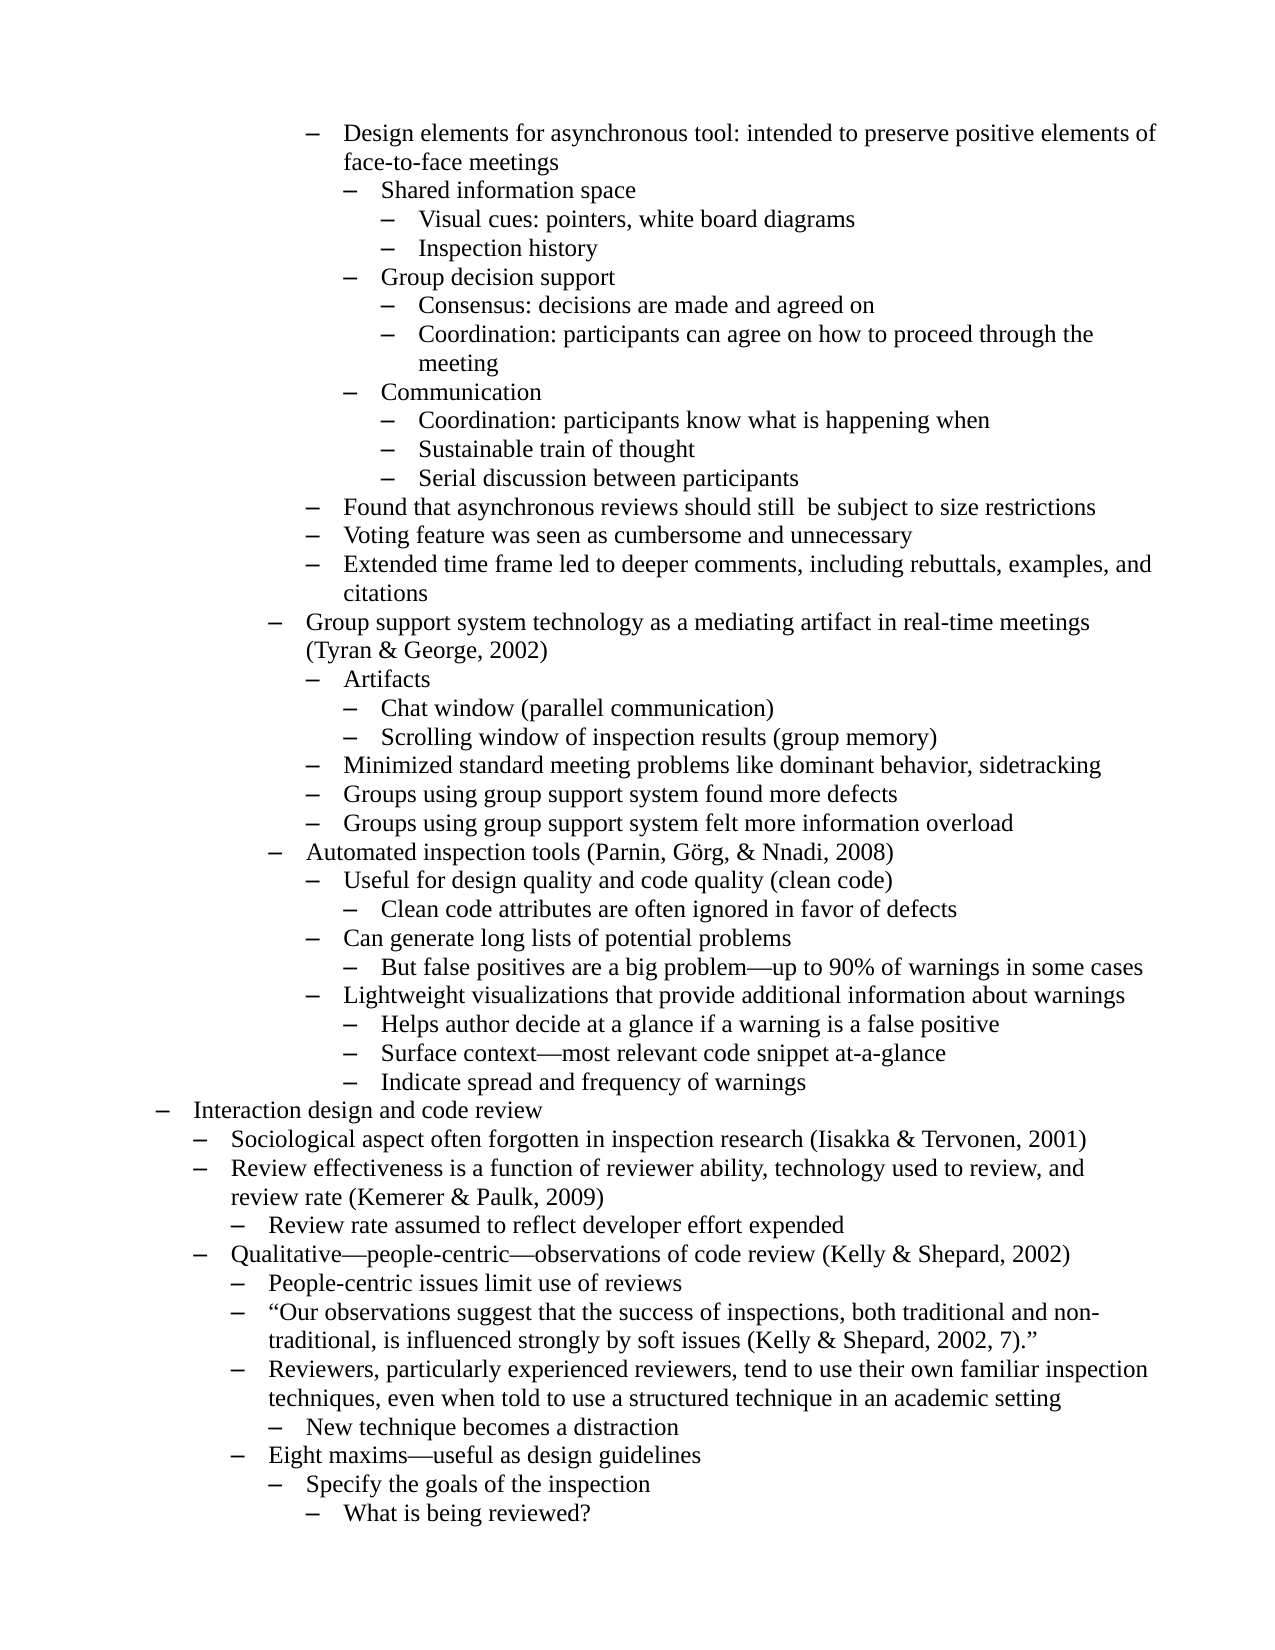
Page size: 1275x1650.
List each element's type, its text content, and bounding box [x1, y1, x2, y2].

list Coordination: participants can agree on how to proceed through the meeting [381, 319, 1157, 377]
list Specify the goals of the inspection [268, 1469, 1157, 1498]
list Communication [343, 377, 1157, 406]
list Extended time frame led to deeper comments, including rebuttals, examples, and citations [306, 549, 1157, 607]
list Chat window (parallel communication) [343, 693, 1157, 722]
list Automated inspection tools (Parnin, Görg, & Nnadi, 2008) [268, 837, 1157, 866]
list Clean code attributes are often ignored in favor of defects [343, 894, 1157, 923]
list Inspection history [381, 233, 1157, 262]
list People-centric issues limit use of reviews [231, 1268, 1157, 1297]
list Indicate spread and frequency of warnings [343, 1067, 1157, 1096]
list Eight maxims—useful as design guidelines [231, 1441, 1157, 1469]
list Review effectiveness is a function of reviewer ability, technology used to review, and review rate (Kemerer & Paulk, 2009) [193, 1153, 1157, 1211]
list “Our observations suggest that the success of inspections, both traditional and non-traditional, is influenced strongly by soft issues (Kelly & Shepard, 2002, 7).” [231, 1297, 1157, 1354]
list Lightweight visualizations that provide additional information about warnings [306, 981, 1157, 1009]
list Reviewers, particularly experienced reviewers, tend to use their own familiar inspection techniques, even when told to use a structured technique in an academic setting [231, 1354, 1157, 1412]
list Shared information space [343, 176, 1157, 204]
list Review rate assumed to reflect developer effort expended [231, 1211, 1157, 1239]
list Consensus: decisions are made and agreed on [381, 291, 1157, 319]
list New technique becomes a distraction [268, 1412, 1157, 1441]
list Qualitative—people-centric—observations of code review (Kelly & Shepard, 2002) [193, 1239, 1157, 1268]
list Visual cues: pointers, white board diagrams [381, 204, 1157, 233]
list Groups using group support system felt more information overload [306, 808, 1157, 837]
list Groups using group support system found more defects [306, 779, 1157, 808]
list Serial discussion between participants [381, 463, 1157, 492]
list Helps author decide at a glance if a warning is a false positive [343, 1009, 1157, 1038]
list Group support system technology as a mediating artifact in real-time meetings (Tyran & George, 2002) [268, 607, 1157, 664]
list Coordination: participants know what is happening when [381, 406, 1157, 434]
list But false positives are a big problem—up to 90% of warnings in some cases [343, 952, 1157, 981]
list Useful for design quality and code quality (clean code) [306, 866, 1157, 894]
list Sociological aspect often forgotten in inspection research (Iisakka & Tervonen, 2001) [193, 1124, 1157, 1153]
list Surface context—most relevant code snippet at-a-glance [343, 1038, 1157, 1067]
list What is being reviewed? [306, 1498, 1157, 1527]
list Can generate long lists of potential problems [306, 923, 1157, 952]
list Group decision support [343, 262, 1157, 291]
list Found that asynchronous reviews should still be subject to size restrictions [306, 492, 1157, 521]
list Artifacts [306, 664, 1157, 693]
list Scrolling window of inspection results (group memory) [343, 722, 1157, 751]
list Voting feature was seen as cumbersome and unnecessary [306, 521, 1157, 549]
list Minimized standard meeting problems like dominant behavior, sidetracking [306, 751, 1157, 779]
list Design elements for asynchronous tool: intended to preserve positive elements of face-to-face meetings [306, 118, 1157, 176]
list Interaction design and code review [156, 1096, 1157, 1124]
list Sustainable train of thought [381, 434, 1157, 463]
